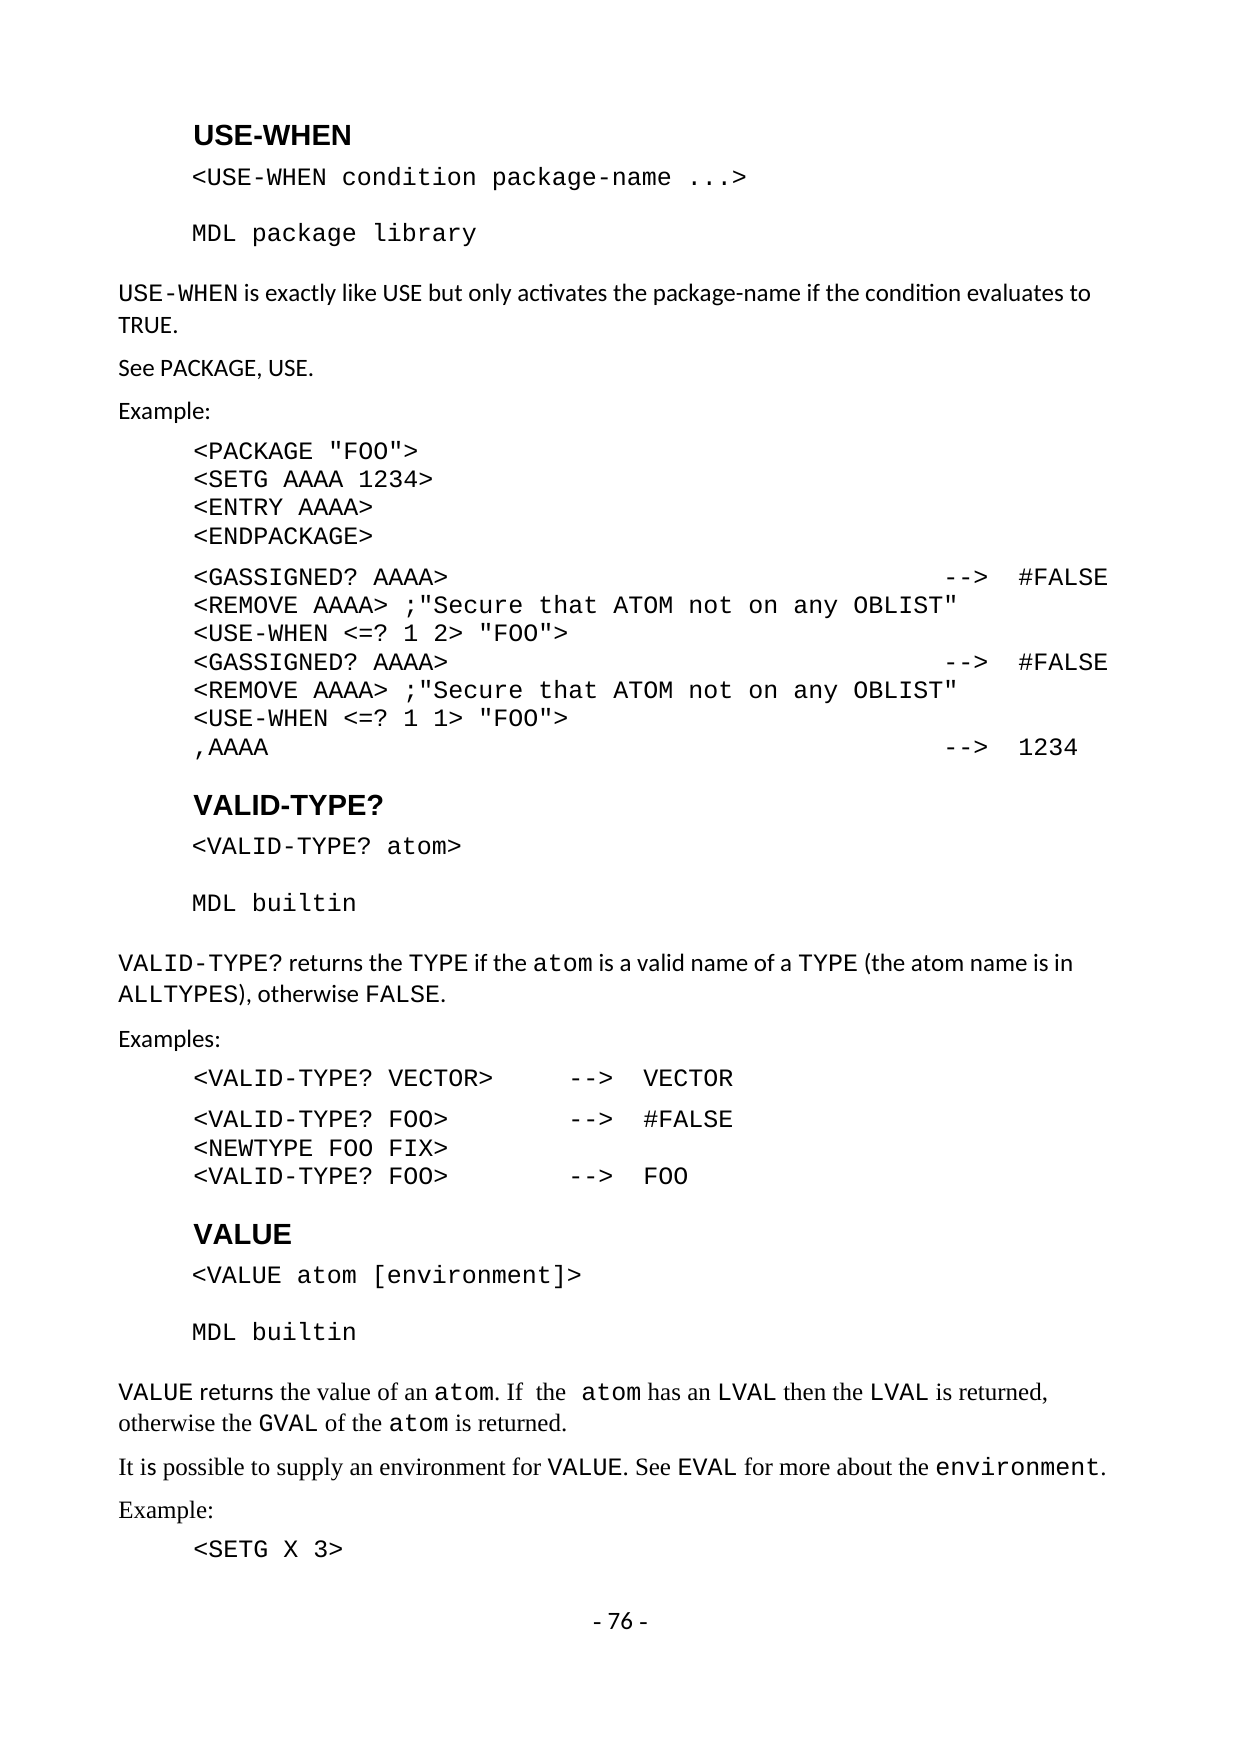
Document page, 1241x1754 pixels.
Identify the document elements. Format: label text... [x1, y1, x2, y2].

text <SETG X 3> [118, 1537, 1122, 1565]
text MDL builtin [192, 890, 1122, 918]
text See PACKAGE, USE. [118, 352, 1122, 383]
text <GASSIGNED? AAAA> --> #FALSE <REMOVE AAAA> ;"Secure that ATOM not on any OBLIST" <USE-WHEN <=? 1 2> "FOO"> <GASSIGNED? AAAA> --> #FALSE <REMOVE AAAA> ;"Secure that ATOM not on any OBLIST" <USE-WHEN <=? 1 1> "FOO"> ,AAAA --> 1234 [118, 564, 1122, 762]
text MDL package library [192, 221, 1122, 249]
subtitle VALID-TYPE? [118, 787, 1122, 821]
text VALUE returns the value of an atom. If the atom has an LVAL then the LVAL is returned, otherwise the GVAL of the atom is returned. [118, 1376, 1122, 1439]
text VALID-TYPE? returns the TYPE if the atom is a valid name of a TYPE (the atom name is in ALLTYPES), otherwise FALSE. [118, 947, 1122, 1010]
text Example: [118, 395, 1122, 426]
text <VALID-TYPE? FOO> --> #FALSE <NEWTYPE FOO FIX> <VALID-TYPE? FOO> --> FOO [118, 1107, 1122, 1192]
text MDL builtin [192, 1319, 1122, 1348]
text <VALID-TYPE? atom> [192, 833, 1122, 862]
text Examples: [118, 1023, 1122, 1053]
subtitle USE-WHEN [118, 118, 1122, 152]
text USE-WHEN is exactly like USE but only activates the package-name if the condition evaluates to TRUE. [118, 277, 1122, 340]
text Example: [118, 1496, 1122, 1524]
text It is possible to supply an environment for VALUE. See EVAL for more about the environment. [118, 1451, 1122, 1483]
text <VALID-TYPE? VECTOR> --> VECTOR [118, 1066, 1122, 1094]
text <VALUE atom [environment]> [192, 1263, 1122, 1291]
subtitle VALUE [118, 1217, 1122, 1250]
text <USE-WHEN condition package-name ...> [192, 164, 1122, 192]
text <PACKAGE "FOO"> <SETG AAAA 1234> <ENTRY AAAA> <ENDPACKAGE> [118, 438, 1122, 552]
